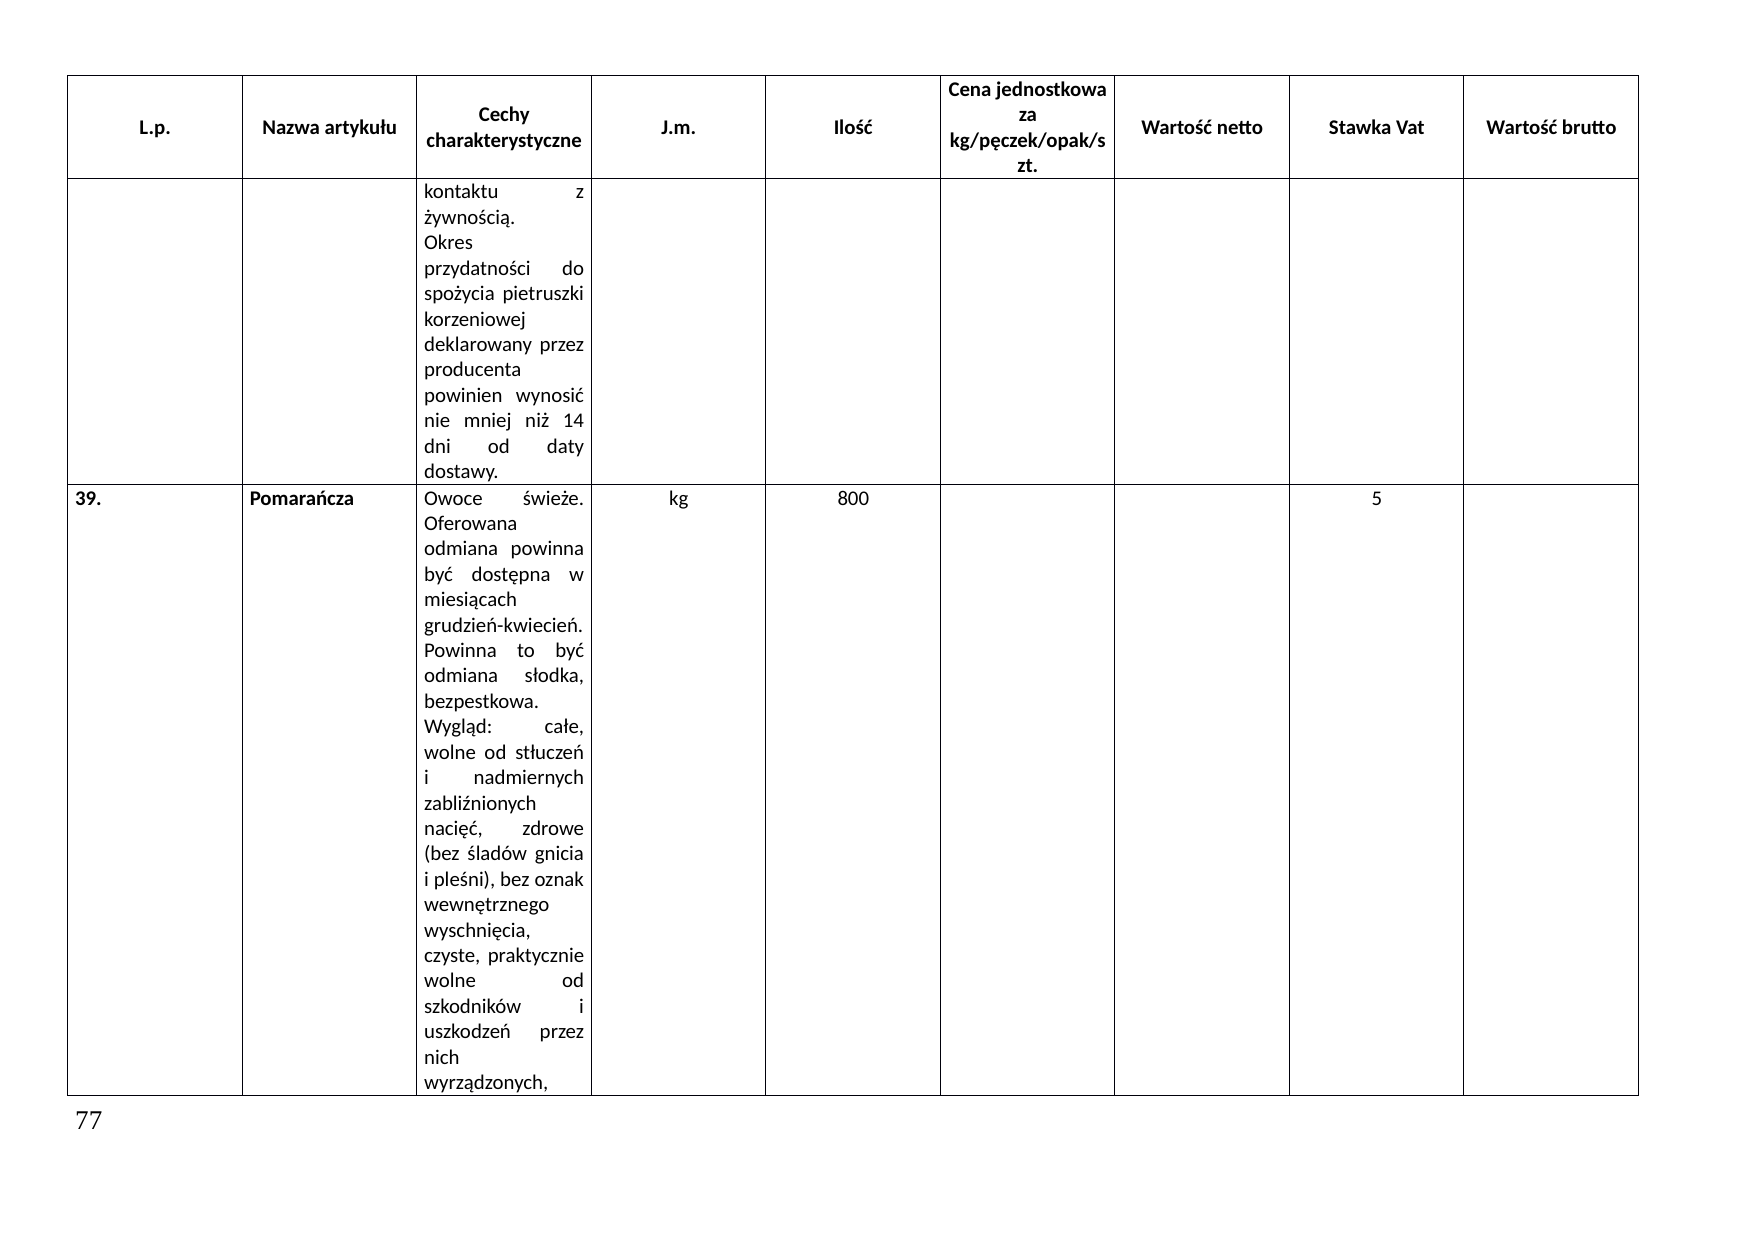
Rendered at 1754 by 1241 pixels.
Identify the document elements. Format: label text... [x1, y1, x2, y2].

table_cell [941, 179, 1114, 484]
table_header J.m. [592, 76, 765, 178]
table_header L.p. [68, 76, 242, 178]
table_header Ilość [766, 76, 940, 178]
table_cell [1290, 179, 1463, 484]
table_cell kg [592, 485, 765, 1095]
table_cell 800 [766, 485, 940, 1095]
table_cell [1115, 179, 1289, 484]
table_header Wartość netto [1115, 76, 1289, 178]
table_cell [592, 179, 765, 484]
table_cell kontaktu z żywnością. Okres przydatności do spożycia pietruszki korzeniowej deklarowany przez producenta powinien wynosić nie mniej niż 14 dni od daty dostawy. [417, 179, 591, 484]
table_cell [68, 485, 242, 1095]
table_cell [1115, 485, 1289, 1095]
table_cell [1464, 179, 1638, 484]
table_cell [243, 179, 416, 484]
table_header Stawka Vat [1290, 76, 1463, 178]
table_header Wartość brutto [1464, 76, 1638, 178]
table_cell [1464, 485, 1638, 1095]
table_header Nazwa artykułu [243, 76, 416, 178]
table_cell Pomarańcza [243, 485, 416, 1095]
table_cell [941, 485, 1114, 1095]
table_cell Owoce świeże. Oferowana odmiana powinna być dostępna w miesiącach grudzień-kwiecień. Powinna to być odmiana słodka, bezpestkowa. Wygląd: całe, wolne od stłuczeń i nadmiernych zabliźnionych nacięć, zdrowe (bez śladów gnicia i pleśni), bez oznak wewnętrznego wyschnięcia, czyste, praktycznie wolne od szkodników i uszkodzeń przez nich wyrządzonych, [417, 485, 591, 1095]
table_cell 5 [1290, 485, 1463, 1095]
table_header Cena jednostkowa za kg/pęczek/opak/szt. [941, 76, 1114, 178]
table_header Cechy charakterystyczne [417, 76, 591, 178]
table_cell [68, 179, 242, 484]
table_cell [766, 179, 940, 484]
